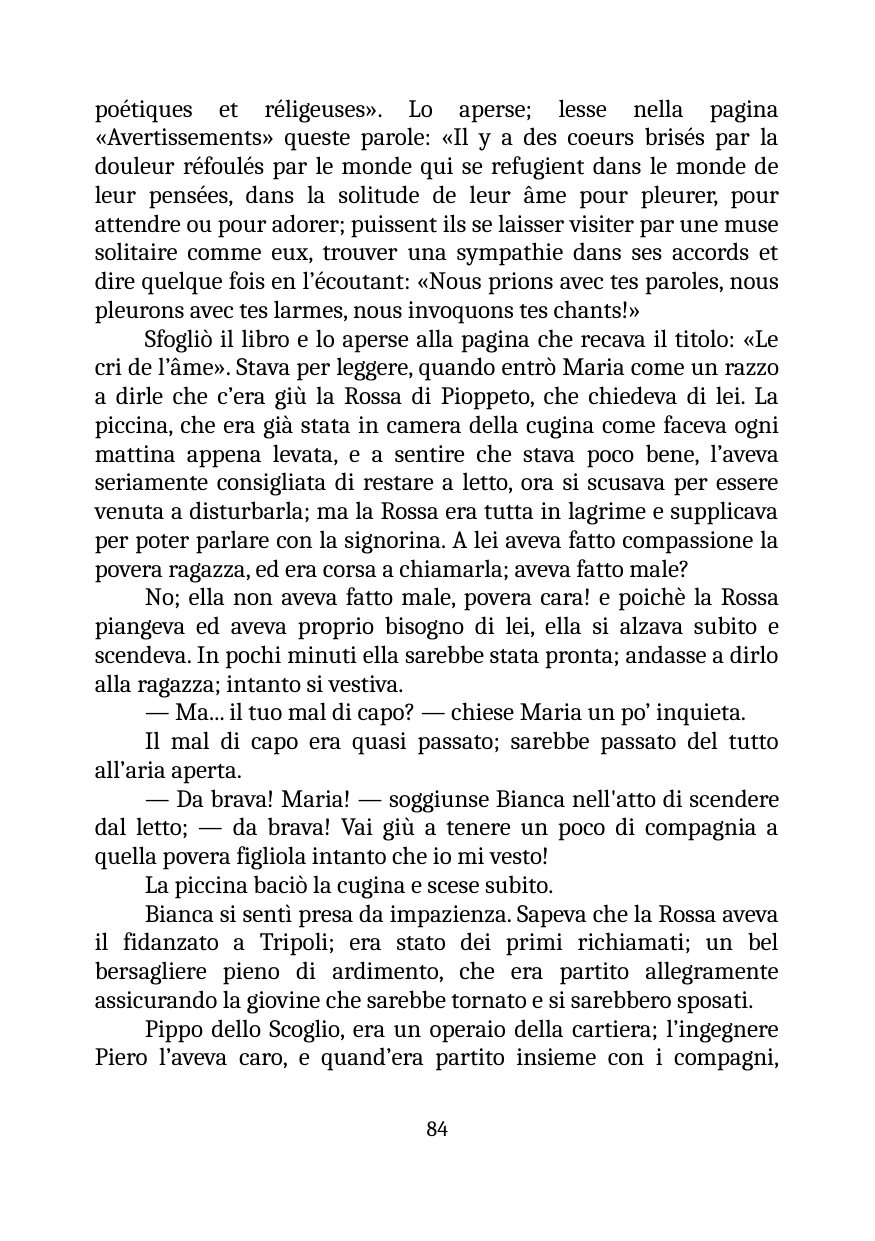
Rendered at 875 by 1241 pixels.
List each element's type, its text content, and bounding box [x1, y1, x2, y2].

text No; ella non aveva fatto male, povera cara! e poichè la Rossa piangeva ed aveva proprio bisogno di lei, ella si alzava subito e scendeva. In pochi minuti ella sarebbe stata pronta; andasse a dirlo alla ragazza; intanto si vestiva. [94, 583, 779, 698]
text — Ma... il tuo mal di capo? — chiese Maria un po’ inquieta. [94, 698, 779, 727]
text Sfogliò il libro e lo aperse alla pagina che recava il titolo: «Le cri de l’âme». Stava per leggere, quando entrò Maria come un razzo a dirle che c’era giù la Rossa di Pioppeto, che chiedeva di lei. La piccina, che era già stata in camera della cugina come faceva ogni mattina appena levata, e a sentire che stava poco bene, l’aveva seriamente consigliata di restare a letto, ora si scusava per essere venuta a disturbarla; ma la Rossa era tutta in lagrime e supplicava per poter parlare con la signorina. A lei aveva fatto compassione la povera ragazza, ed era corsa a chiamarla; aveva fatto male? [94, 324, 779, 583]
text Pippo dello Scoglio, era un operaio della cartiera; l’ingegnere Piero l’aveva caro, e quand’era partito insieme con i compagni, [94, 1014, 779, 1072]
text poétiques et réligeuses». Lo aperse; lesse nella pagina «Avertissements» queste parole: «Il y a des coeurs brisés par la douleur réfoulés par le monde qui se refugient dans le monde de leur pensées, dans la solitude de leur âme pour pleurer, pour attendre ou pour adorer; puissent ils se laisser visiter par une muse solitaire comme eux, trouver una sympathie dans ses accords et dire quelque fois en l’écoutant: «Nous prions avec tes paroles, nous pleurons avec tes larmes, nous invoquons tes chants!» [94, 94, 779, 324]
text Bianca si sentì presa da impazienza. Sapeva che la Rossa aveva il fidanzato a Tripoli; era stato dei primi richiamati; un bel bersagliere pieno di ardimento, che era partito allegramente assicurando la giovine che sarebbe tornato e si sarebbero sposati. [94, 899, 779, 1014]
text La piccina baciò la cugina e scese subito. [94, 871, 779, 899]
text — Da brava! Maria! — soggiunse Bianca nell'atto di scendere dal letto; — da brava! Vai giù a tenere un poco di compagnia a quella povera figliola intanto che io mi vesto! [94, 784, 779, 871]
text Il mal di capo era quasi passato; sarebbe passato del tutto all’aria aperta. [94, 727, 779, 784]
